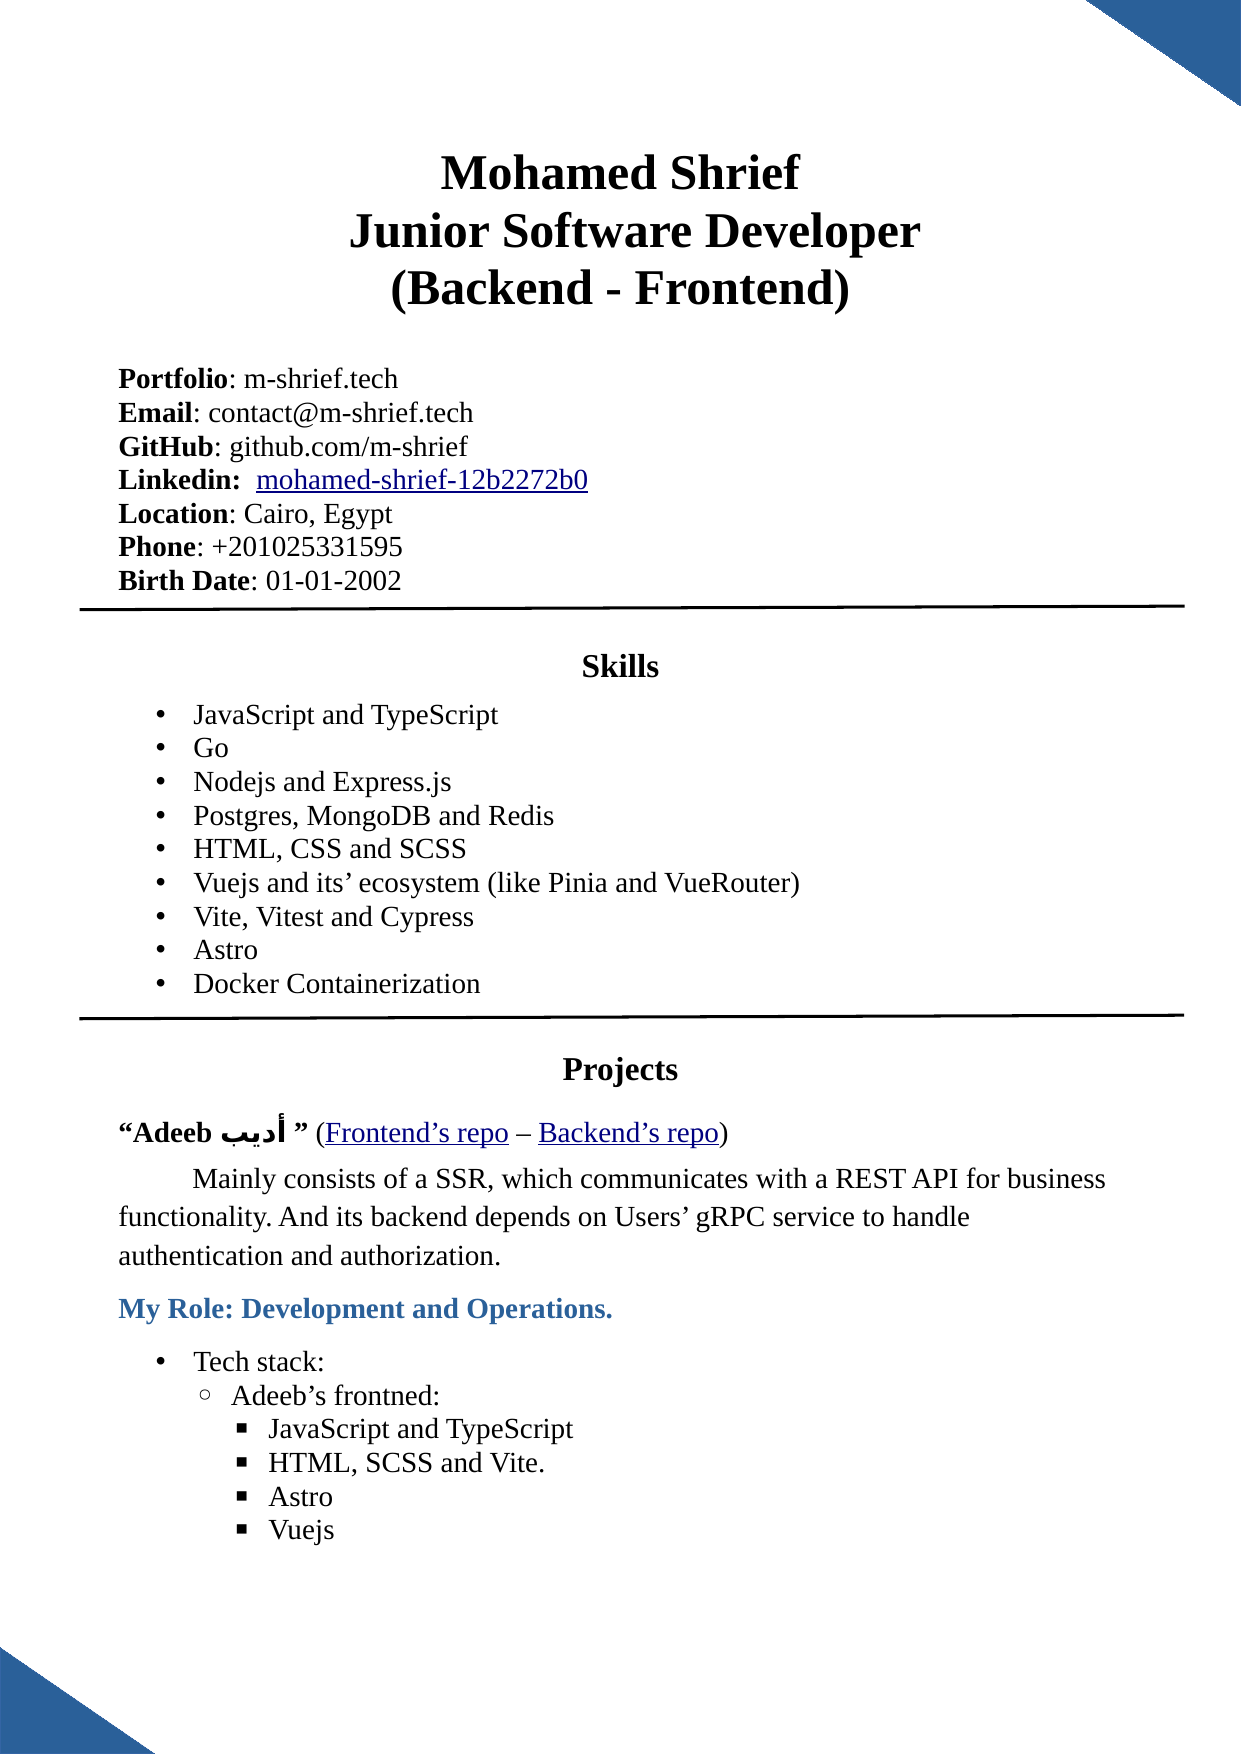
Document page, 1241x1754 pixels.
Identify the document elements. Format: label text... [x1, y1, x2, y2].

text My Role: Development and Operations. [118, 1291, 1122, 1324]
list Postgres, MongoDB and Redis [156, 798, 1122, 831]
list Vite, Vitest and Cypress [156, 899, 1122, 932]
list HTML, CSS and SCSS [156, 831, 1122, 865]
list Vuejs [231, 1512, 1122, 1546]
subtitle Mohamed Shrief - Junior Software Developer (Backend - Frontend) [118, 143, 1122, 316]
list JavaScript and TypeScript [156, 697, 1122, 731]
subtitle Projects [118, 1049, 1122, 1088]
text Mainly consists of a SSR, which communicates with a REST API for business functionality. And its backend depends on Users’ gRPC service to handle authentication and authorization. [118, 1161, 1122, 1271]
subtitle “Adeeb أديب ” (Frontend’s repo – Backend’s repo) [118, 1115, 1122, 1148]
list Astro [231, 1479, 1122, 1512]
list Adeeb’s frontned: [193, 1378, 1122, 1411]
subtitle Skills [118, 646, 1122, 684]
list HTML, SCSS and Vite. [231, 1445, 1122, 1479]
text Location: Cairo, Egypt [118, 496, 1122, 529]
list Go [156, 731, 1122, 764]
list JavaScript and TypeScript [231, 1411, 1122, 1445]
text Phone: +201025331595 [118, 529, 1122, 563]
text Email: contact@m-shrief.tech [118, 395, 1122, 429]
text Portfolio: m-shrief.tech [118, 362, 1122, 395]
text Linkedin: mohamed-shrief-12b2272b0 [118, 462, 1122, 496]
text Birth Date: 01-01-2002 [118, 563, 1122, 596]
list Docker Containerization [156, 966, 1122, 1000]
text GitHub: github.com/m-shrief [118, 429, 1122, 462]
list Nodejs and Express.js [156, 764, 1122, 798]
list Tech stack: [156, 1344, 1122, 1378]
list Astro [156, 932, 1122, 966]
list Vuejs and its’ ecosystem (like Pinia and VueRouter) [156, 865, 1122, 899]
